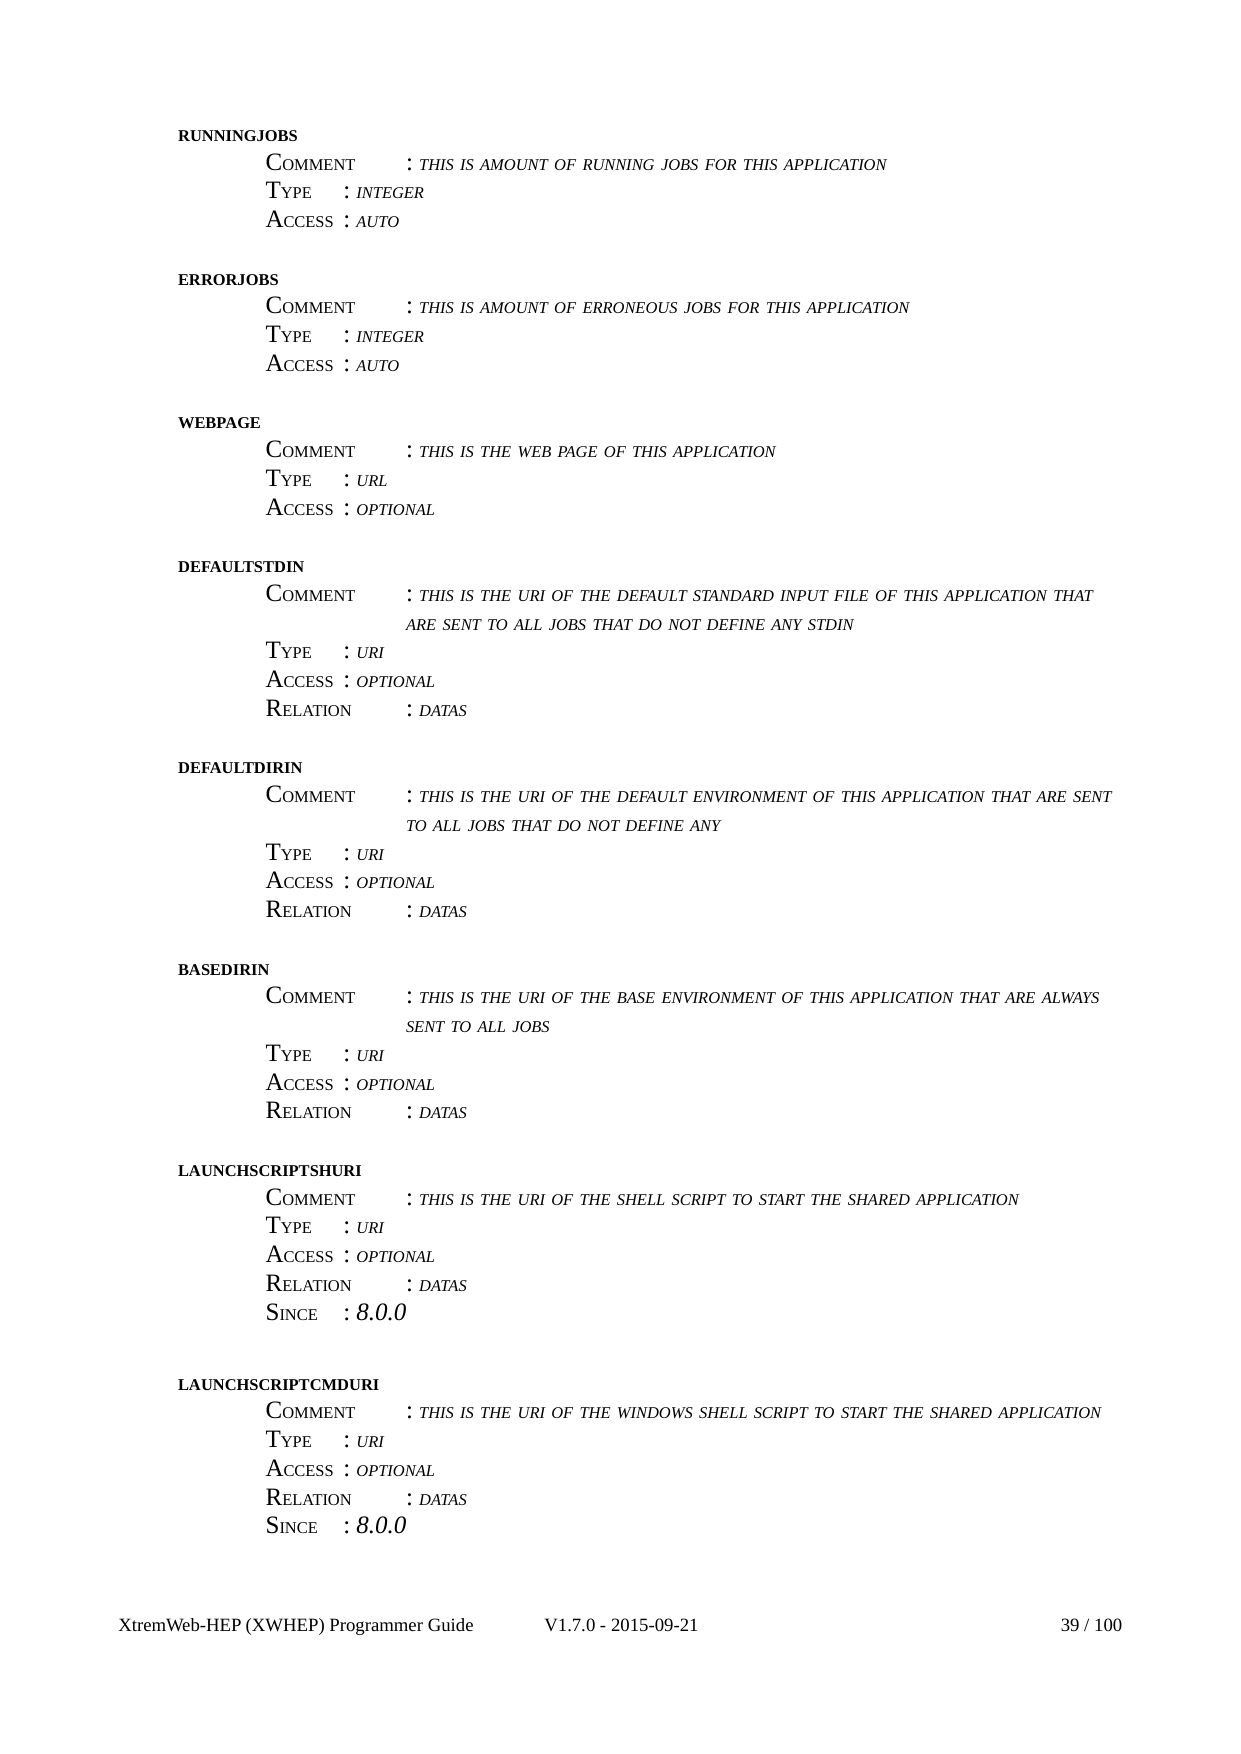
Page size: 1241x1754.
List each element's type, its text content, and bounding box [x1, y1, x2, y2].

text Access : optional [265, 1453, 1122, 1482]
text Access : auto [265, 348, 1122, 377]
text Comment : this is amount of running jobs for this application [265, 147, 1122, 176]
text Comment : this is the uri of the windows shell script to start the shared application [265, 1396, 1122, 1424]
text runningjobs [178, 118, 1122, 147]
text Relation : datas [265, 1482, 1122, 1511]
text Access : optional [265, 866, 1122, 894]
text Relation : datas [265, 693, 1122, 722]
text Access : optional [265, 492, 1122, 521]
text Comment : this is the web page of this application [265, 434, 1122, 463]
text Type : uri [265, 636, 1122, 664]
text Type : uri [265, 1424, 1122, 1453]
text Type : uri [265, 1211, 1122, 1239]
text Relation : datas [265, 1096, 1122, 1124]
text launchscriptcmduri [178, 1367, 1122, 1396]
text launchscriptshuri [178, 1153, 1122, 1182]
text Type : integer [265, 176, 1122, 204]
text Relation : datas [265, 894, 1122, 923]
text Comment : this is amount of erroneous jobs for this application [265, 291, 1122, 319]
text webpage [178, 406, 1122, 434]
text Access : optional [265, 1067, 1122, 1096]
text defaultstdin [178, 549, 1122, 578]
text basedirin [178, 952, 1122, 981]
text Comment : this is the uri of the base environment of this application that are always sent to all jobs [265, 981, 1122, 1038]
text Type : uri [265, 1038, 1122, 1067]
text Comment : this is the uri of the default standard input file of this application that are sent to all jobs that do not define any stdin [265, 578, 1122, 636]
text Access : optional [265, 1239, 1122, 1268]
text Since : 8.0.0 [265, 1511, 1122, 1539]
text Type : url [265, 463, 1122, 492]
text Type : integer [265, 319, 1122, 348]
text Relation : datas [265, 1268, 1122, 1297]
text Access : auto [265, 204, 1122, 233]
text defaultdirin [178, 751, 1122, 779]
text Since : 8.0.0 [265, 1297, 1122, 1326]
text errorjobs [178, 262, 1122, 291]
text Type : uri [265, 837, 1122, 866]
text Comment : this is the uri of the default environment of this application that are sent to all jobs that do not define any [265, 779, 1122, 837]
text Comment : this is the uri of the shell script to start the shared application [265, 1182, 1122, 1211]
text Access : optional [265, 664, 1122, 693]
